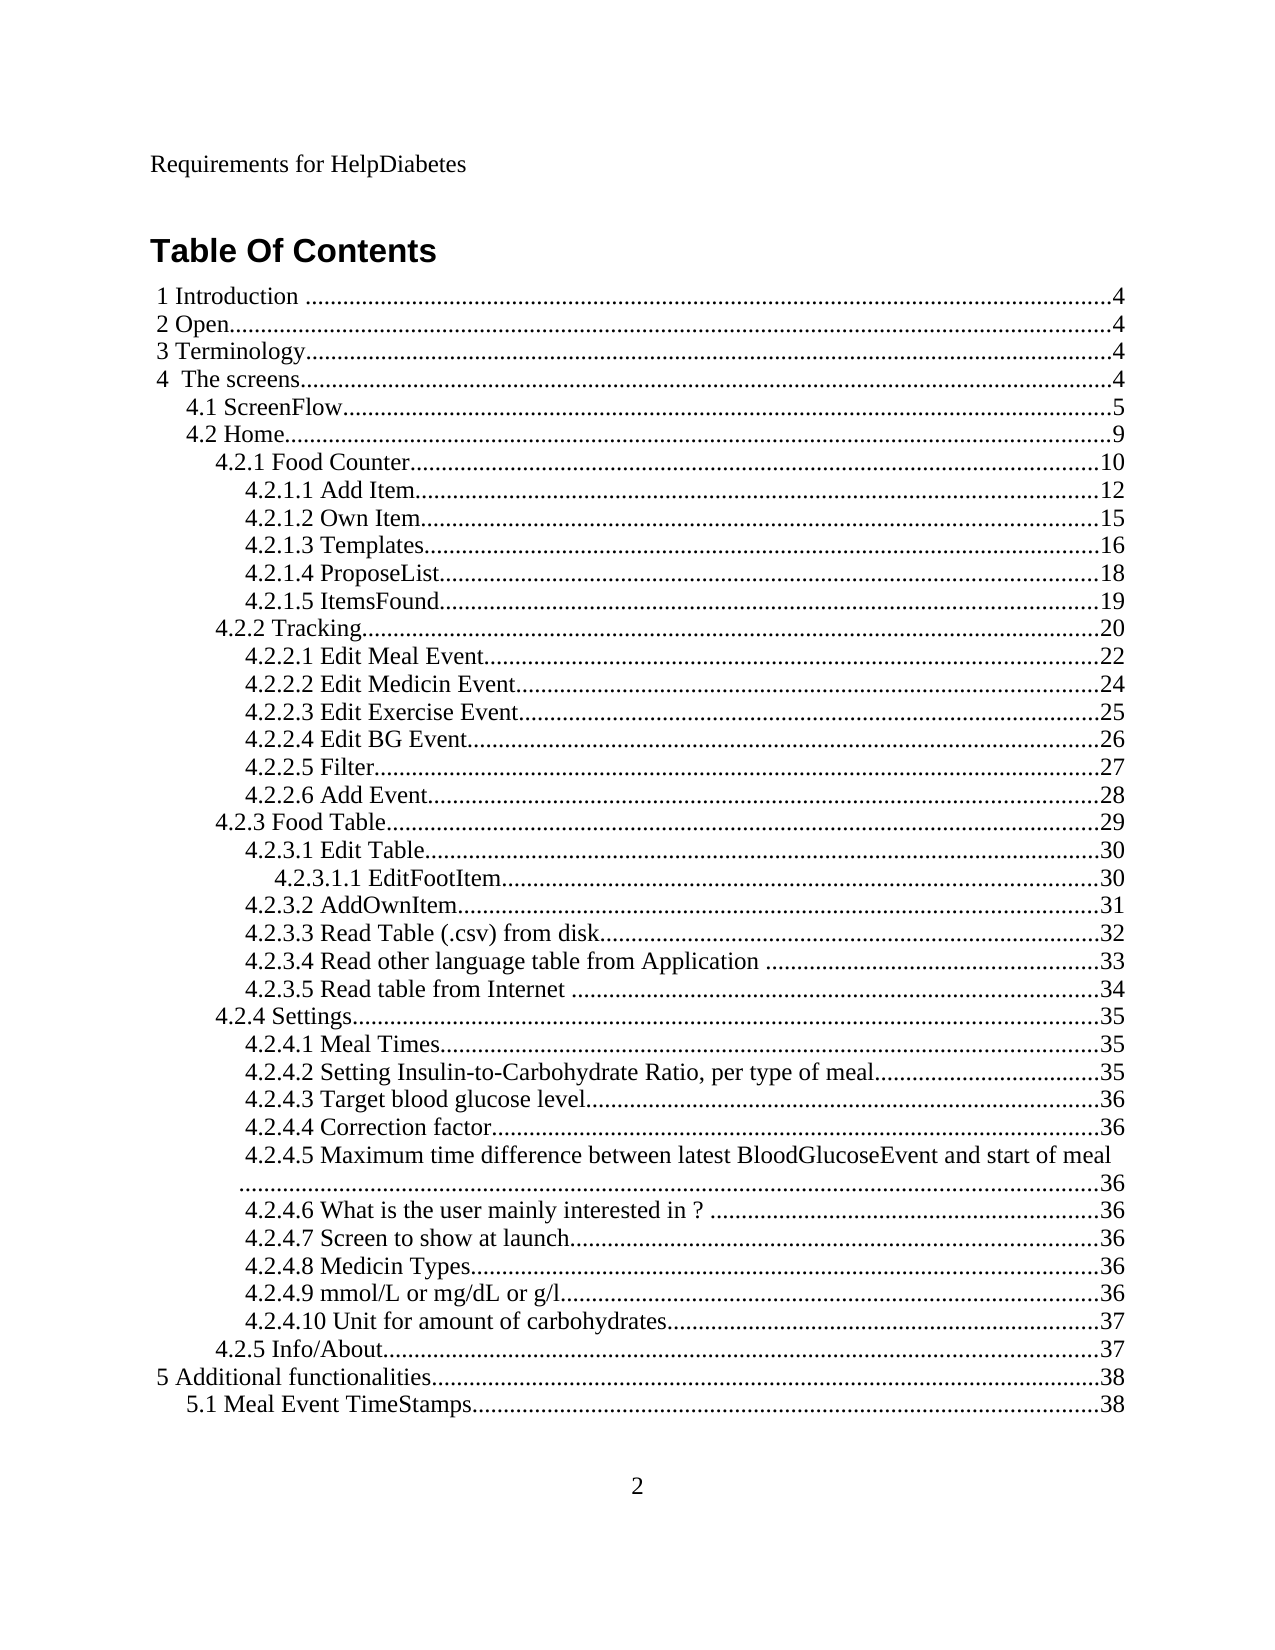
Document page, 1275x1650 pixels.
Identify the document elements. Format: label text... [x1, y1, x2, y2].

subtitle Table Of Contents [150, 232, 1125, 269]
text 4.2.1.3 Templates 16 [238, 531, 1125, 559]
text 2 Open 4 [150, 310, 1125, 337]
text 4.2.2.5 Filter 27 [238, 753, 1125, 781]
text 4.2.2.4 Edit BG Event 26 [238, 725, 1125, 753]
text 4.2.4.2 Setting Insulin-to-Carbohydrate Ratio, per type of meal 35 [238, 1058, 1125, 1086]
text 4.2.5 Info/About 37 [209, 1335, 1125, 1363]
text 4.2.4.3 Target blood glucose level 36 [238, 1086, 1125, 1113]
text 4.2.3.1.1 EditFootItem 30 [268, 864, 1125, 892]
text 4.2.4.8 Medicin Types 36 [238, 1252, 1125, 1279]
text 4.2.4.7 Screen to show at launch 36 [238, 1224, 1125, 1252]
text 4.2.3.3 Read Table (.csv) from disk 32 [238, 919, 1125, 947]
text 4.2.2.6 Add Event 28 [238, 781, 1125, 808]
text 4.2.3.1 Edit Table 30 [238, 836, 1125, 864]
text 4.2.4.6 What is the user mainly interested in ? 36 [238, 1196, 1125, 1224]
text 5.1 Meal Event TimeStamps 38 [179, 1390, 1125, 1418]
text 4.2.4 Settings 35 [209, 1002, 1125, 1030]
text 4.2.1.4 ProposeList 18 [238, 559, 1125, 587]
text 3 Terminology 4 [150, 337, 1125, 365]
text 4.2.3.4 Read other language table from Application 33 [238, 947, 1125, 975]
text 4.2.1.5 ItemsFound 19 [238, 587, 1125, 614]
text 1 Introduction 4 [150, 282, 1125, 310]
text 4.2 Home 9 [179, 421, 1125, 448]
text 4.2.2.2 Edit Medicin Event 24 [238, 670, 1125, 698]
text 4.2.4.5 Maximum time difference between latest BloodGlucoseEvent and start of meal 36 [238, 1141, 1125, 1196]
text 4.2.2 Tracking 20 [209, 614, 1125, 642]
text 4.2.4.1 Meal Times 35 [238, 1030, 1125, 1058]
text 4.2.4.4 Correction factor 36 [238, 1113, 1125, 1141]
text 4.2.2.3 Edit Exercise Event 25 [238, 698, 1125, 725]
text 4.2.3 Food Table 29 [209, 808, 1125, 836]
text 4.2.3.2 AddOwnItem 31 [238, 892, 1125, 919]
text 4.2.3.5 Read table from Internet 34 [238, 975, 1125, 1002]
text 5 Additional functionalities 38 [150, 1363, 1125, 1390]
text 4.2.1.2 Own Item 15 [238, 504, 1125, 531]
text 4.2.2.1 Edit Meal Event 22 [238, 642, 1125, 670]
text 4 The screens 4 [150, 365, 1125, 393]
text 4.2.1 Food Counter 10 [209, 448, 1125, 476]
text 4.1 ScreenFlow 5 [179, 393, 1125, 421]
text 4.2.4.10 Unit for amount of carbohydrates 37 [238, 1307, 1125, 1335]
text 4.2.1.1 Add Item 12 [238, 476, 1125, 504]
text 4.2.4.9 mmol/L or mg/dL or g/l 36 [238, 1279, 1125, 1307]
